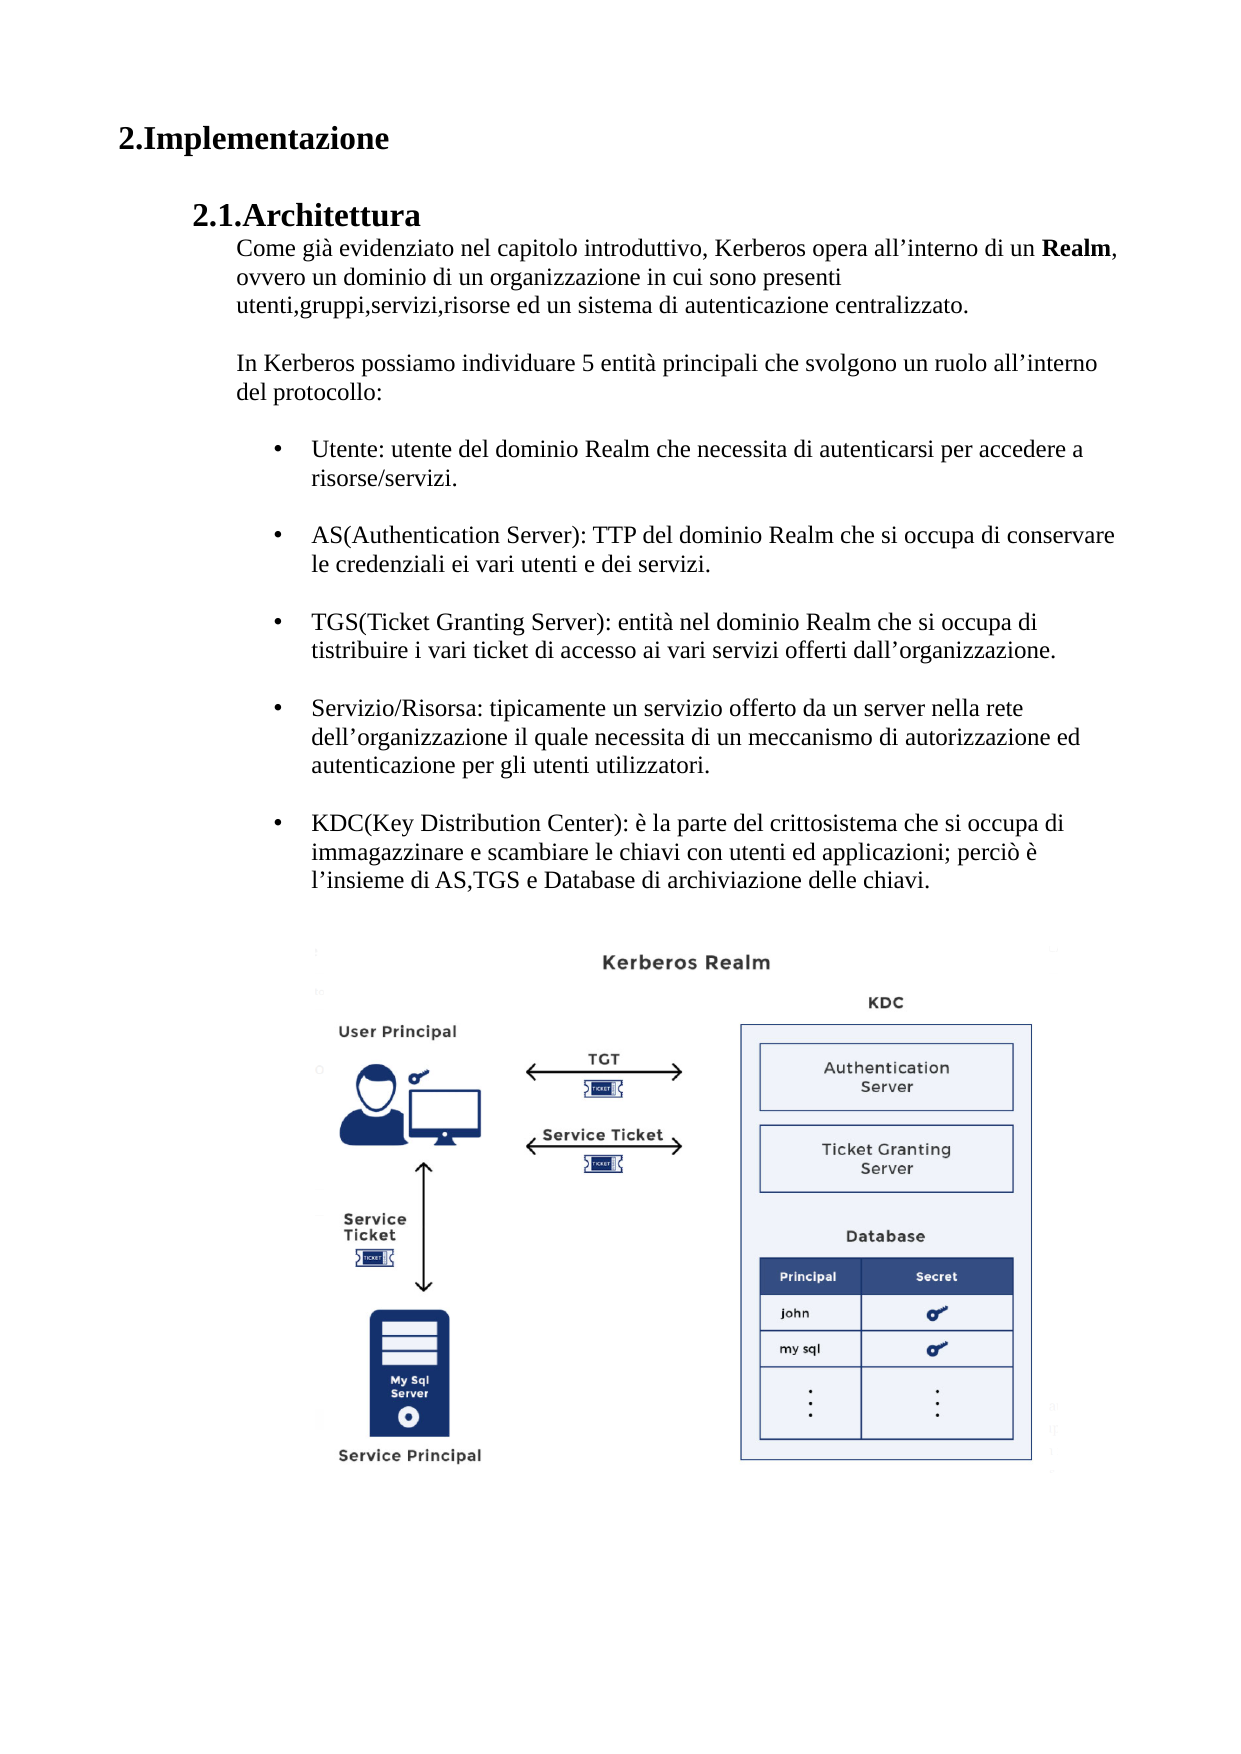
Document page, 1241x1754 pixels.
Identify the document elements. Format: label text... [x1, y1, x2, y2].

text 2.Implementazione [118, 118, 1122, 156]
picture [315, 946, 1058, 1473]
text In Kerberos possiamo individuare 5 entità principali che svolgono un ruolo all’interno del protocollo: [236, 348, 1122, 406]
list Utente: utente del dominio Realm che necessita di autenticarsi per accedere a risorse/servizi. [274, 434, 1122, 492]
text 2.1.Architettura [118, 195, 1122, 233]
text Come già evidenziato nel capitolo introduttivo, Kerberos opera all’interno di un Realm, ovvero un dominio di un organizzazione in cui sono presenti utenti,gruppi,servizi,risorse ed un sistema di autenticazione centralizzato. [236, 233, 1122, 319]
list AS(Authentication Server): TTP del dominio Realm che si occupa di conservare le credenziali ei vari utenti e dei servizi. [274, 521, 1122, 578]
list KDC(Key Distribution Center): è la parte del crittosistema che si occupa di immagazzinare e scambiare le chiavi con utenti ed applicazioni; perciò è l’insieme di AS,TGS e Database di archiviazione delle chiavi. [274, 808, 1122, 894]
list Servizio/Risorsa: tipicamente un servizio offerto da un server nella rete dell’organizzazione il quale necessita di un meccanismo di autorizzazione ed autenticazione per gli utenti utilizzatori. [274, 693, 1122, 779]
list TGS(Ticket Granting Server): entità nel dominio Realm che si occupa di tistribuire i vari ticket di accesso ai vari servizi offerti dall’organizzazione. [274, 607, 1122, 664]
